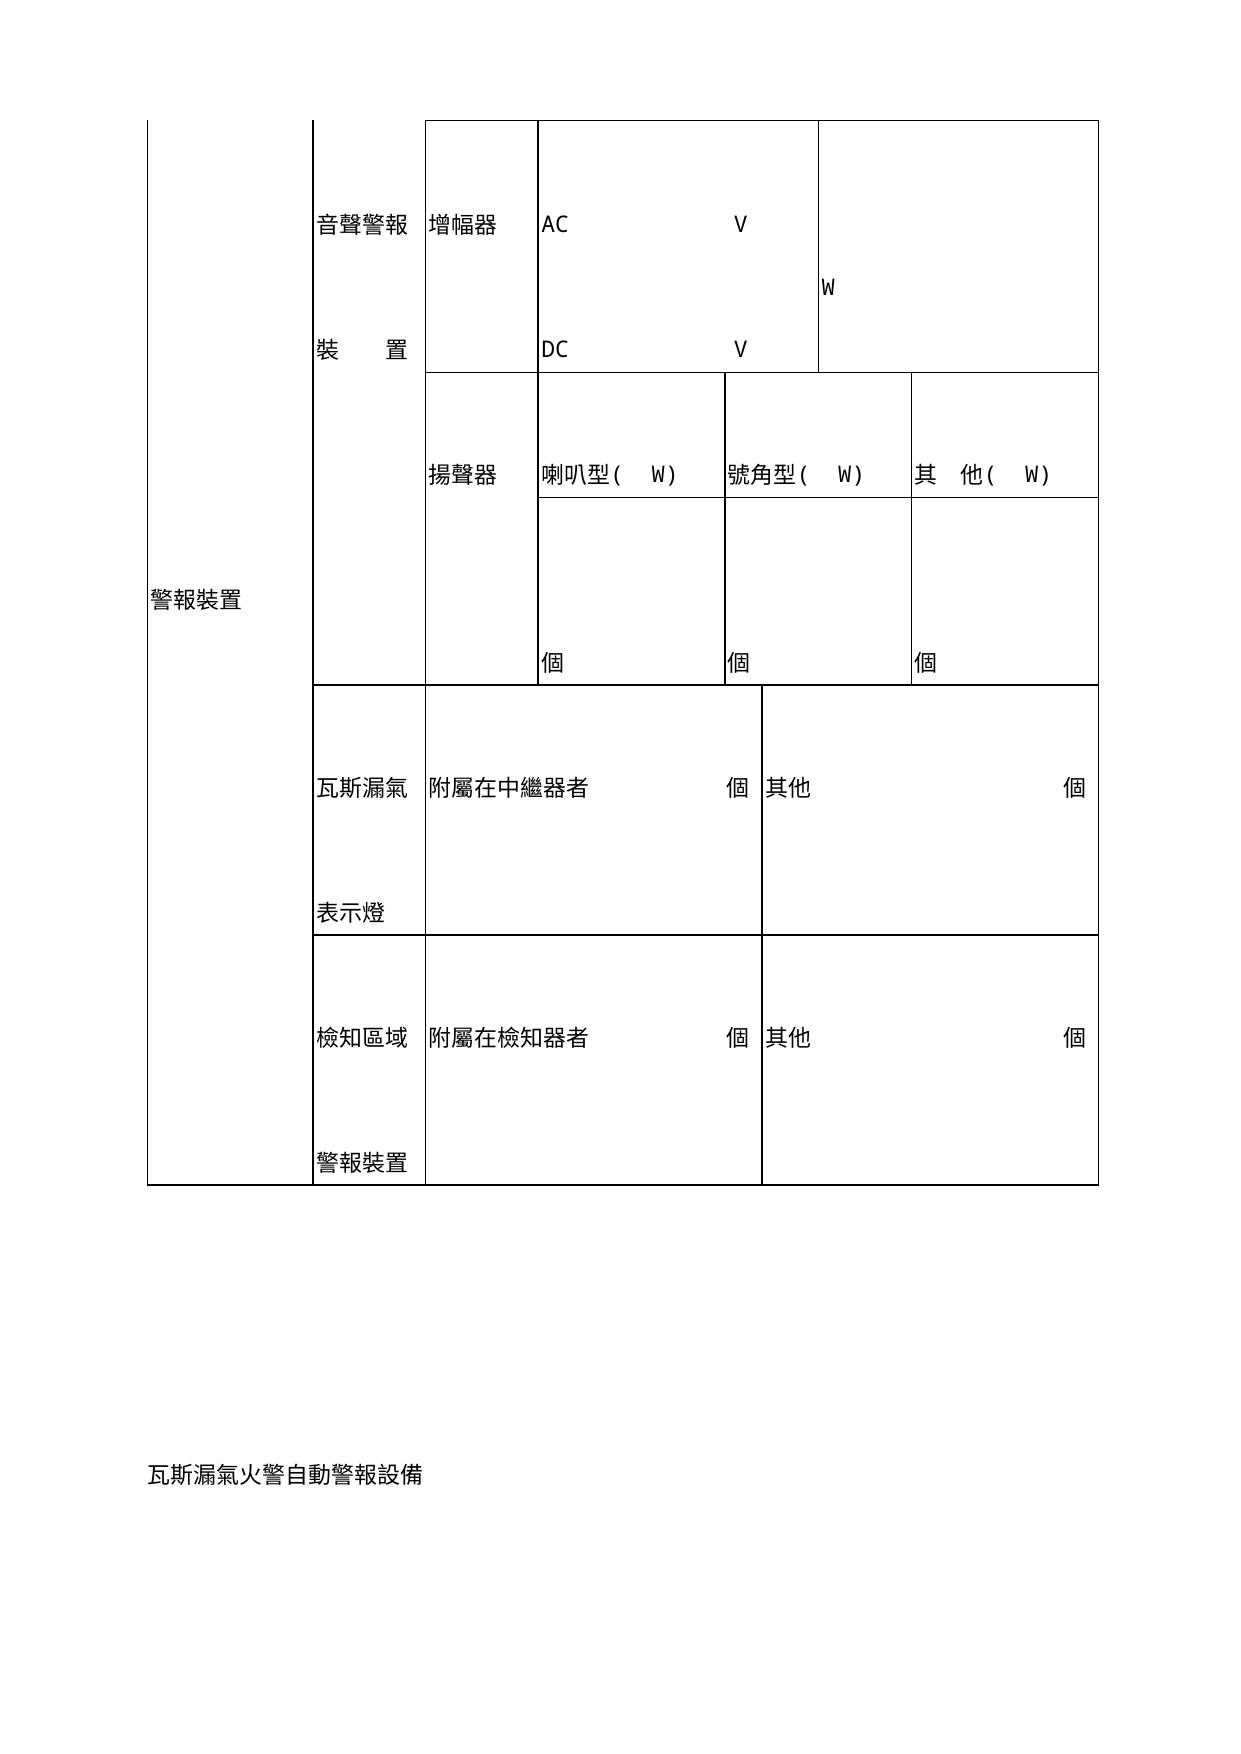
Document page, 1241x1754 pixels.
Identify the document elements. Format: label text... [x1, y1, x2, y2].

table_cell 瓦斯漏氣 [314, 686, 425, 809]
table_cell [148, 372, 312, 497]
table_cell 警報裝置 [148, 497, 312, 684]
table_cell 個 [726, 498, 911, 684]
table_cell 附屬在中繼器者 個 [426, 686, 761, 934]
table_cell AC V DC V [539, 121, 818, 372]
table_cell [148, 684, 312, 809]
text 瓦斯漏氣火警自動警報設備 [148, 1432, 1092, 1495]
table_cell 附屬在檢知器者 個 [426, 936, 761, 1184]
table_cell 檢知區域 [314, 936, 425, 1059]
table_cell [148, 120, 312, 372]
table_cell 其他 個 [763, 686, 1098, 934]
table_cell 其 他( W) [912, 373, 1098, 497]
table_cell 號角型( W) [726, 373, 911, 497]
table_cell [314, 497, 425, 684]
table_cell 表示燈 [314, 809, 425, 934]
table_cell 個 [912, 498, 1098, 684]
table_cell W [819, 121, 1098, 372]
table_cell [148, 809, 312, 934]
table_cell 增幅器 [426, 121, 537, 372]
table_cell 揚聲器 [426, 373, 537, 684]
table_cell [148, 934, 312, 1059]
table_cell 警報裝置 [314, 1059, 425, 1184]
table_cell 喇叭型( W) [539, 373, 724, 497]
table_cell 其他 個 [763, 936, 1098, 1184]
table_cell 音聲警報 裝 置 [314, 120, 425, 372]
table_cell 個 [539, 498, 724, 684]
table_cell [314, 372, 425, 497]
table_cell [148, 1059, 312, 1184]
